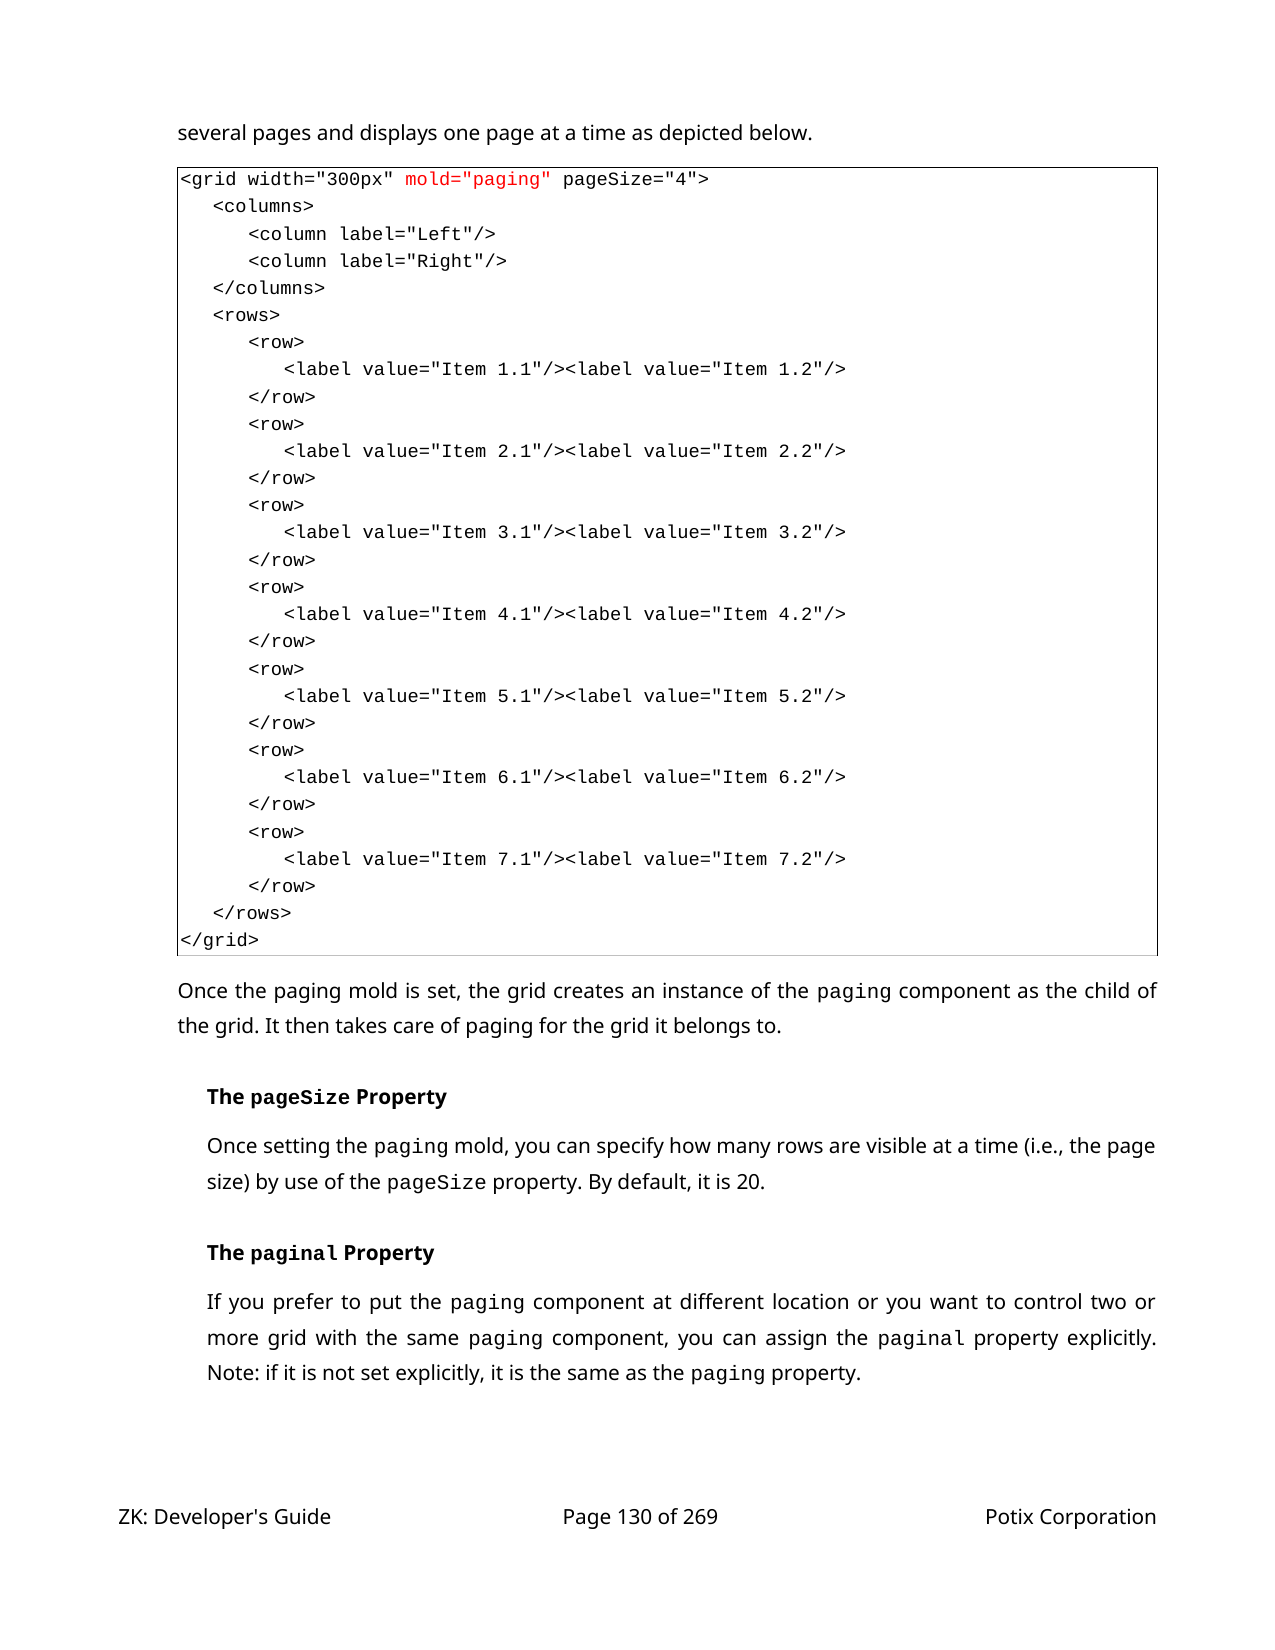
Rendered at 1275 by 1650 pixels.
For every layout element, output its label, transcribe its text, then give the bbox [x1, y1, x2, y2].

text <label value="Item 7.1"/><label value="Item 7.2"/> [178, 847, 1157, 871]
text <column label="Right"/> [178, 248, 1157, 273]
text <row> [178, 412, 1157, 436]
subtitle The pageSize Property [207, 1082, 1157, 1111]
text several pages and displays one page at a time as depicted below. [177, 118, 1157, 146]
text <row> [178, 493, 1157, 517]
text If you prefer to put the paging component at different location or you want to control two or more grid with the same paging component, you can assign the paginal property explicitly. Note: if it is not set explicitly, it is the same as the paging property. [207, 1287, 1157, 1387]
text </grid> [178, 928, 1157, 955]
text <row> [178, 819, 1157, 844]
text <label value="Item 2.1"/><label value="Item 2.2"/> [178, 439, 1157, 463]
text <label value="Item 6.1"/><label value="Item 6.2"/> [178, 765, 1157, 789]
text <row> [178, 738, 1157, 762]
text </row> [178, 792, 1157, 817]
text <row> [178, 656, 1157, 681]
text </row> [178, 466, 1157, 490]
text <label value="Item 4.1"/><label value="Item 4.2"/> [178, 602, 1157, 626]
text <label value="Item 5.1"/><label value="Item 5.2"/> [178, 683, 1157, 708]
text </columns> [178, 276, 1157, 300]
text <rows> [178, 303, 1157, 327]
text </row> [178, 711, 1157, 735]
text <row> [178, 330, 1157, 354]
text Once the paging mold is set, the grid creates an instance of the paging component as the child of the grid. It then takes care of paging for the grid it belongs to. [177, 976, 1157, 1040]
text <grid width="300px" mold="paging" pageSize="4"> [178, 168, 1157, 191]
text </row> [178, 384, 1157, 409]
text <row> [178, 575, 1157, 599]
text <label value="Item 1.1"/><label value="Item 1.2"/> [178, 357, 1157, 382]
text </row> [178, 629, 1157, 653]
text </row> [178, 548, 1157, 572]
subtitle The paginal Property [207, 1238, 1157, 1267]
text Once setting the paging mold, you can specify how many rows are visible at a time (i.e., the page size) by use of the pageSize property. By default, it is 20. [207, 1132, 1157, 1196]
text <columns> [178, 194, 1157, 218]
text <column label="Left"/> [178, 221, 1157, 246]
text <label value="Item 3.1"/><label value="Item 3.2"/> [178, 520, 1157, 545]
text </row> [178, 874, 1157, 898]
text </rows> [178, 901, 1157, 925]
